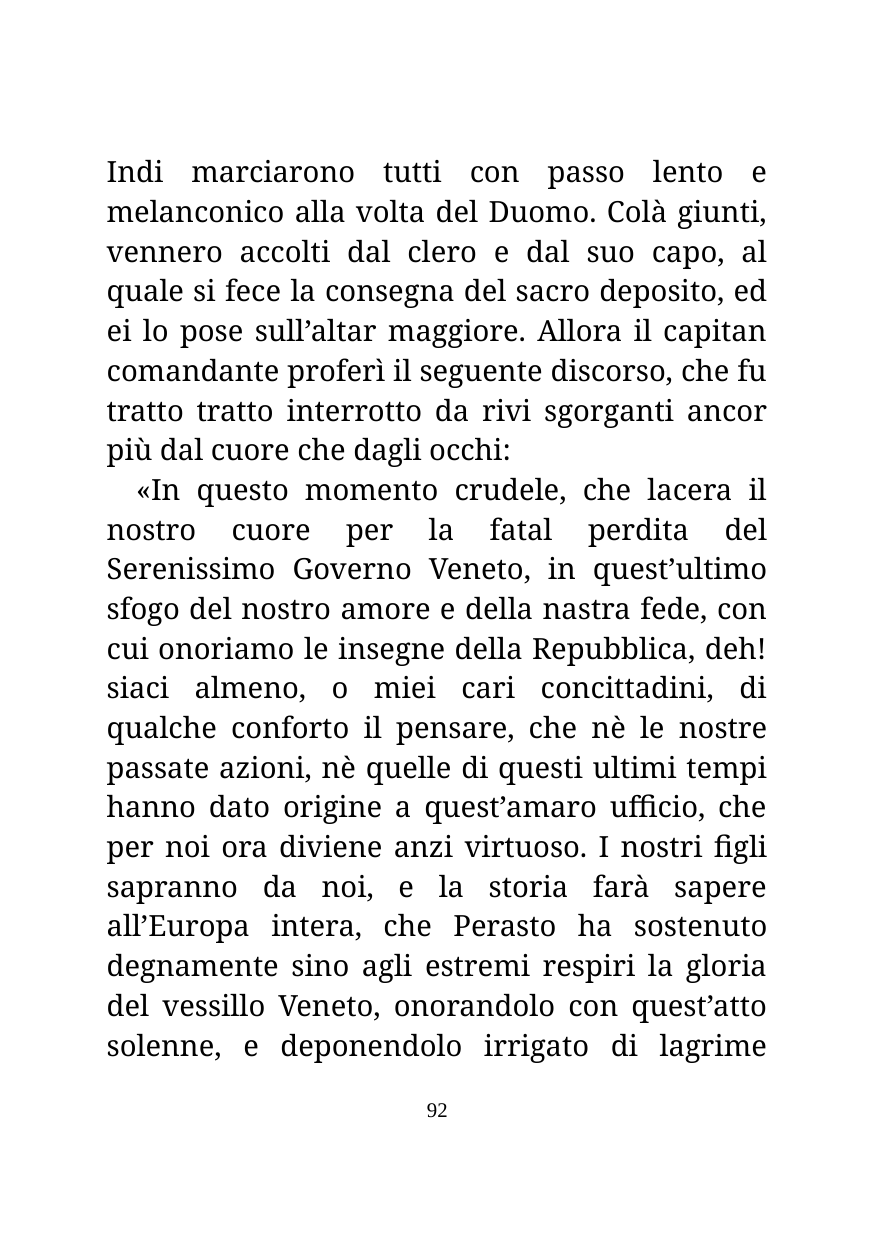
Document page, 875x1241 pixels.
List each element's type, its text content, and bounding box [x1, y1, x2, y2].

text Indi marciarono tutti con passo lento e melanconico alla volta del Duomo. Colà giunti, vennero accolti dal clero e dal suo capo, al quale si fece la consegna del sacro deposito, ed ei lo pose sull’altar maggiore. Allora il capitan comandante proferì il seguente discorso, che fu tratto tratto interrotto da rivi sgorganti ancor più dal cuore che dagli occhi: [106, 152, 768, 469]
text «In questo momento crudele, che lacera il nostro cuore per la fatal perdita del Serenissimo Governo Veneto, in quest’ultimo sfogo del nostro amore e della nastra fede, con cui onoriamo le insegne della Repubblica, deh! siaci almeno, o miei cari concittadini, di qualche conforto il pensare, che nè le nostre passate azioni, nè quelle di questi ultimi tempi hanno dato origine a quest’amaro ufficio, che per noi ora diviene anzi virtuoso. I nostri figli sapranno da noi, e la storia farà sapere all’Europa intera, che Perasto ha sostenuto degnamente sino agli estremi respiri la gloria del vessillo Veneto, onorandolo con quest’atto solenne, e deponendolo irrigato di lagrime [106, 469, 768, 1064]
